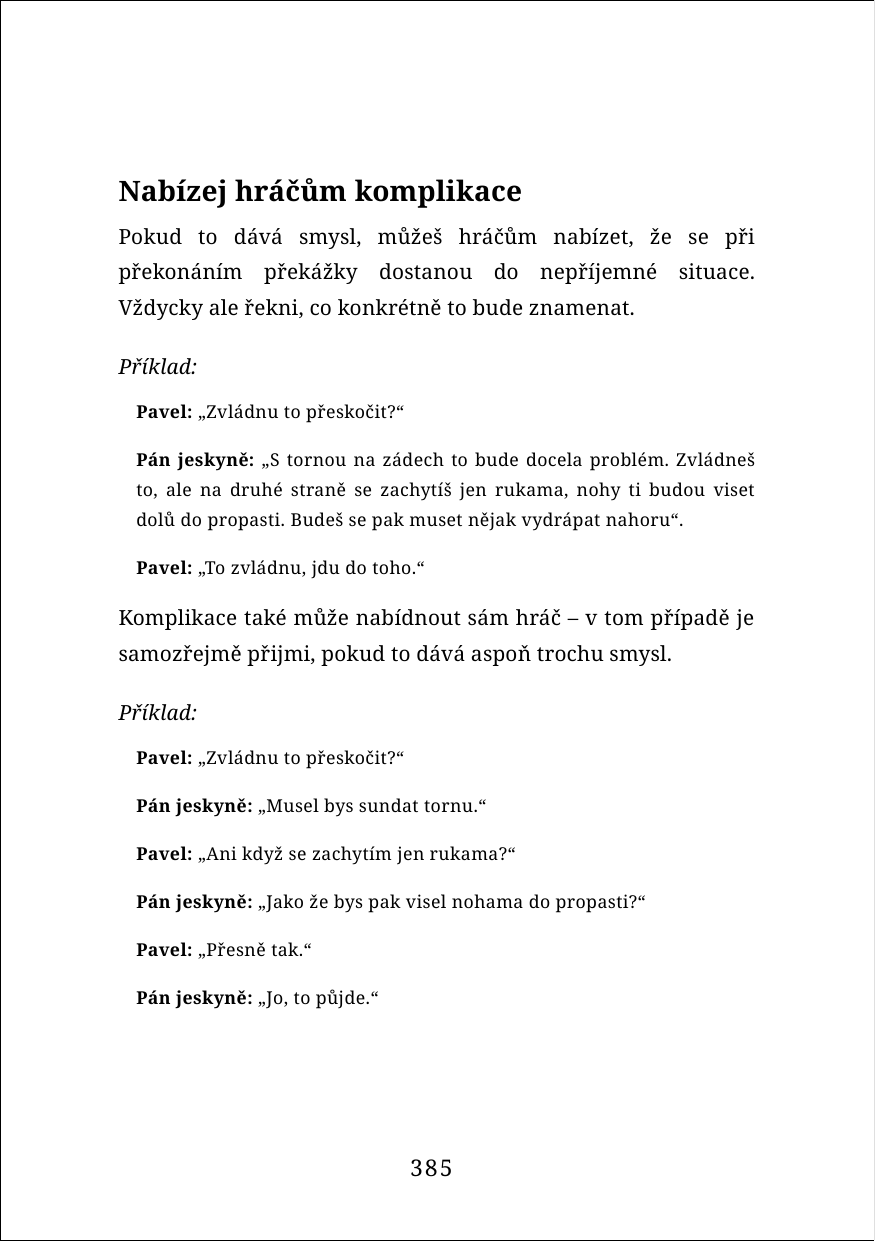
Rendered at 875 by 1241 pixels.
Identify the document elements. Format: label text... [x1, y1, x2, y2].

text Pavel: „Zvládnu to přeskočit?“ [136, 399, 756, 423]
text Pavel: „Přesně tak.“ [136, 937, 756, 961]
text Pán jeskyně: „Jako že bys pak visel nohama do propasti?“ [136, 889, 756, 913]
text Pokud to dává smysl, můžeš hráčům nabízet, že se při překonáním překážky dostanou do nepříjemné situace. Vždycky ale řekni, co konkrétně to bude znamenat. [118, 222, 756, 321]
text Pavel: „Ani když se zachytím jen rukama?“ [136, 841, 756, 866]
text Pán jeskyně: „S tornou na zádech to bude docela problém. Zvládneš to, ale na druhé straně se zachytíš jen rukama, nohy ti budou viset dolů do propasti. Budeš se pak muset nějak vydrápat nahoru“. [136, 447, 756, 532]
text Pavel: „To zvládnu, jdu do toho.“ [136, 556, 756, 580]
text Komplikace také může nabídnout sám hráč – v tom případě je samozřejmě přijmi, pokud to dává aspoň trochu smysl. [118, 603, 756, 667]
text Příklad: [118, 698, 756, 727]
text Pán jeskyně: „Jo, to půjde.“ [136, 985, 756, 1009]
text Pavel: „Zvládnu to přeskočit?“ [136, 746, 756, 770]
text Pán jeskyně: „Musel bys sundat tornu.“ [136, 793, 756, 818]
subtitle Nabízej hráčům komplikace [118, 172, 756, 210]
text Příklad: [118, 352, 756, 381]
